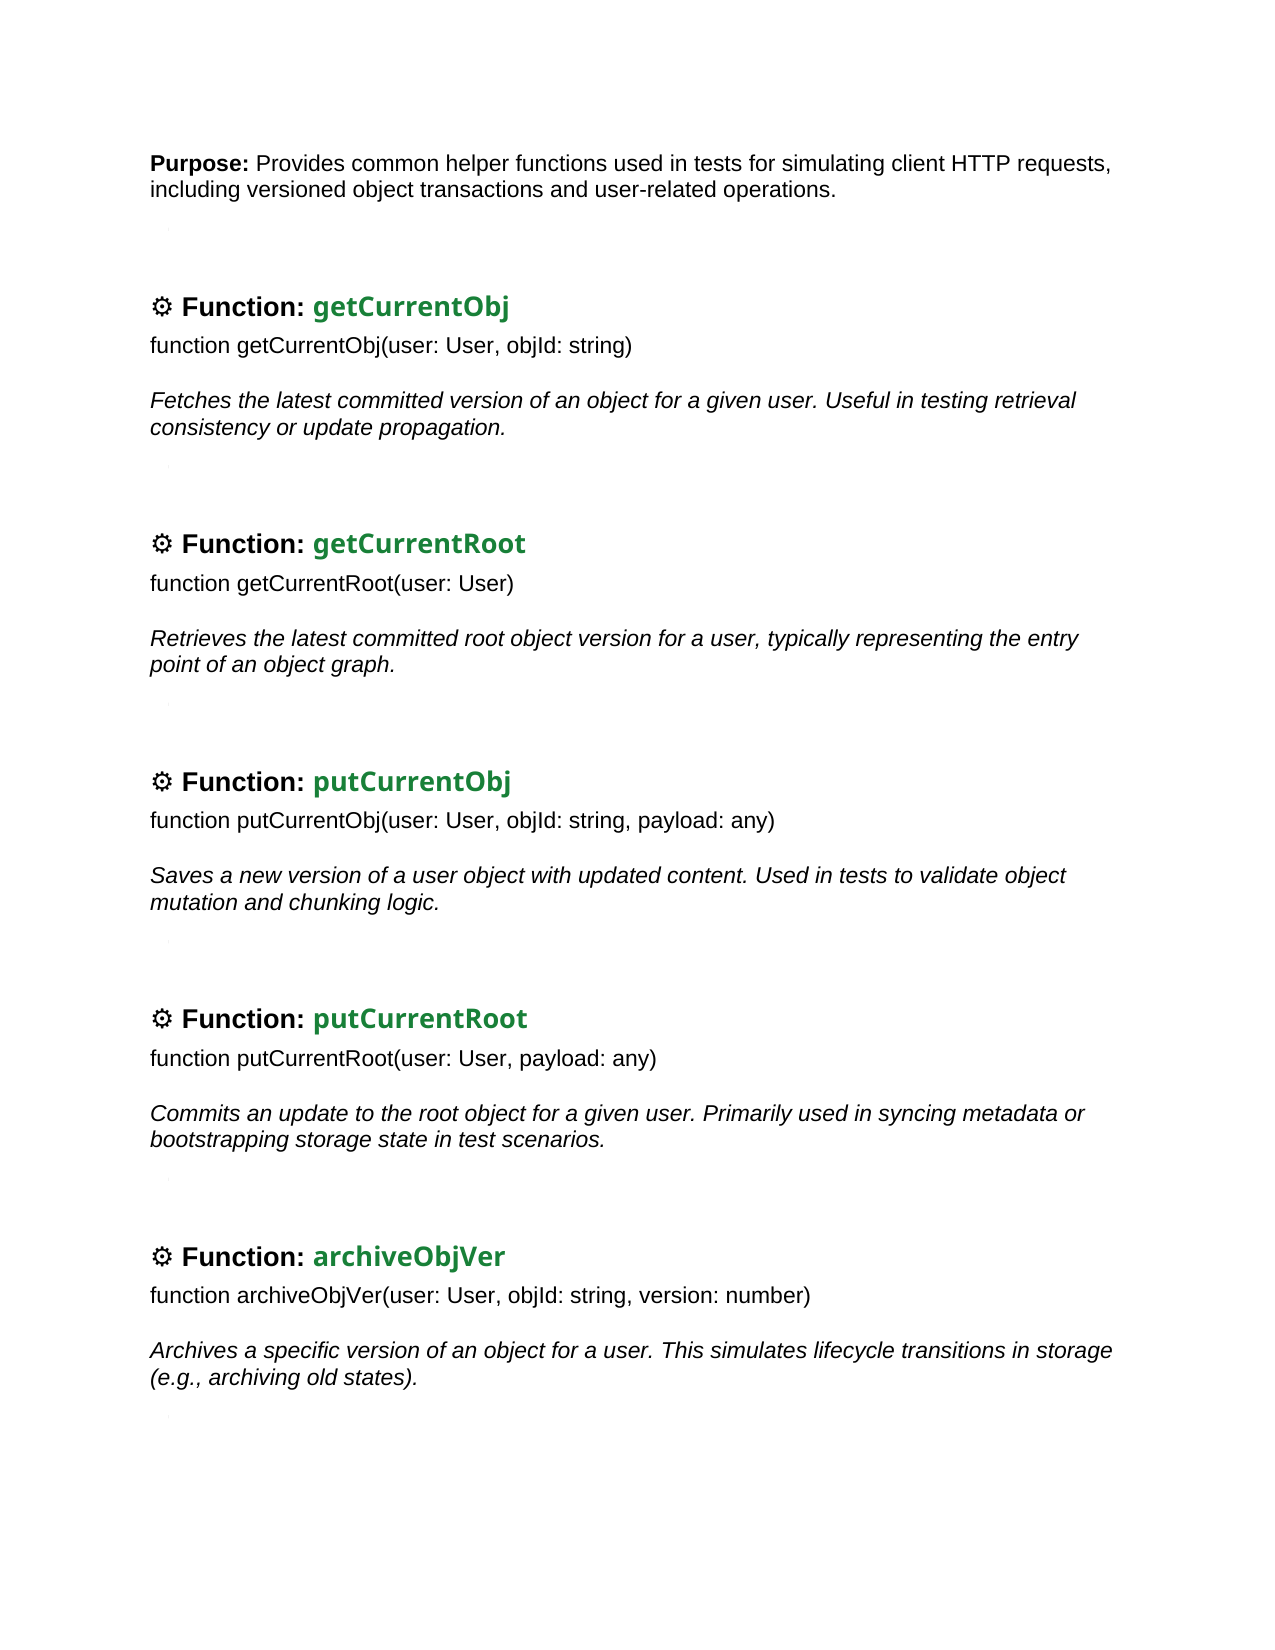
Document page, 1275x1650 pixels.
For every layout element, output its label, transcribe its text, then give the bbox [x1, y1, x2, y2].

text Saves a new version of a user object with updated content. Used in tests to validate object mutation and chunking logic. [150, 862, 1125, 915]
subtitle ⚙️ Function: getCurrentObj [150, 287, 1125, 324]
text Retrieves the latest committed root object version for a user, typically representing the entry point of an object graph. [150, 625, 1125, 678]
text Archives a specific version of an object for a user. This simulates lifecycle transitions in storage (e.g., archiving old states). [150, 1337, 1125, 1390]
text function putCurrentObj(user: User, objId: string, payload: any) [150, 807, 1125, 834]
text Fetches the latest committed version of an object for a given user. Useful in testing retrieval consistency or update propagation. [150, 387, 1125, 440]
subtitle ⚙️ Function: archiveObjVer [150, 1237, 1125, 1274]
text function archiveObjVer(user: User, objId: string, version: number) [150, 1282, 1125, 1309]
subtitle ⚙️ Function: putCurrentRoot [150, 999, 1125, 1036]
text function putCurrentRoot(user: User, payload: any) [150, 1045, 1125, 1071]
text function getCurrentObj(user: User, objId: string) [150, 332, 1125, 359]
text Purpose: Provides common helper functions used in tests for simulating client HTTP requests, including versioned object transactions and user-related operations. [150, 150, 1125, 203]
text Commits an update to the root object for a given user. Primarily used in syncing metadata or bootstrapping storage state in test scenarios. [150, 1100, 1125, 1153]
subtitle ⚙️ Function: putCurrentObj [150, 762, 1125, 799]
text function getCurrentRoot(user: User) [150, 570, 1125, 596]
subtitle ⚙️ Function: getCurrentRoot [150, 524, 1125, 561]
